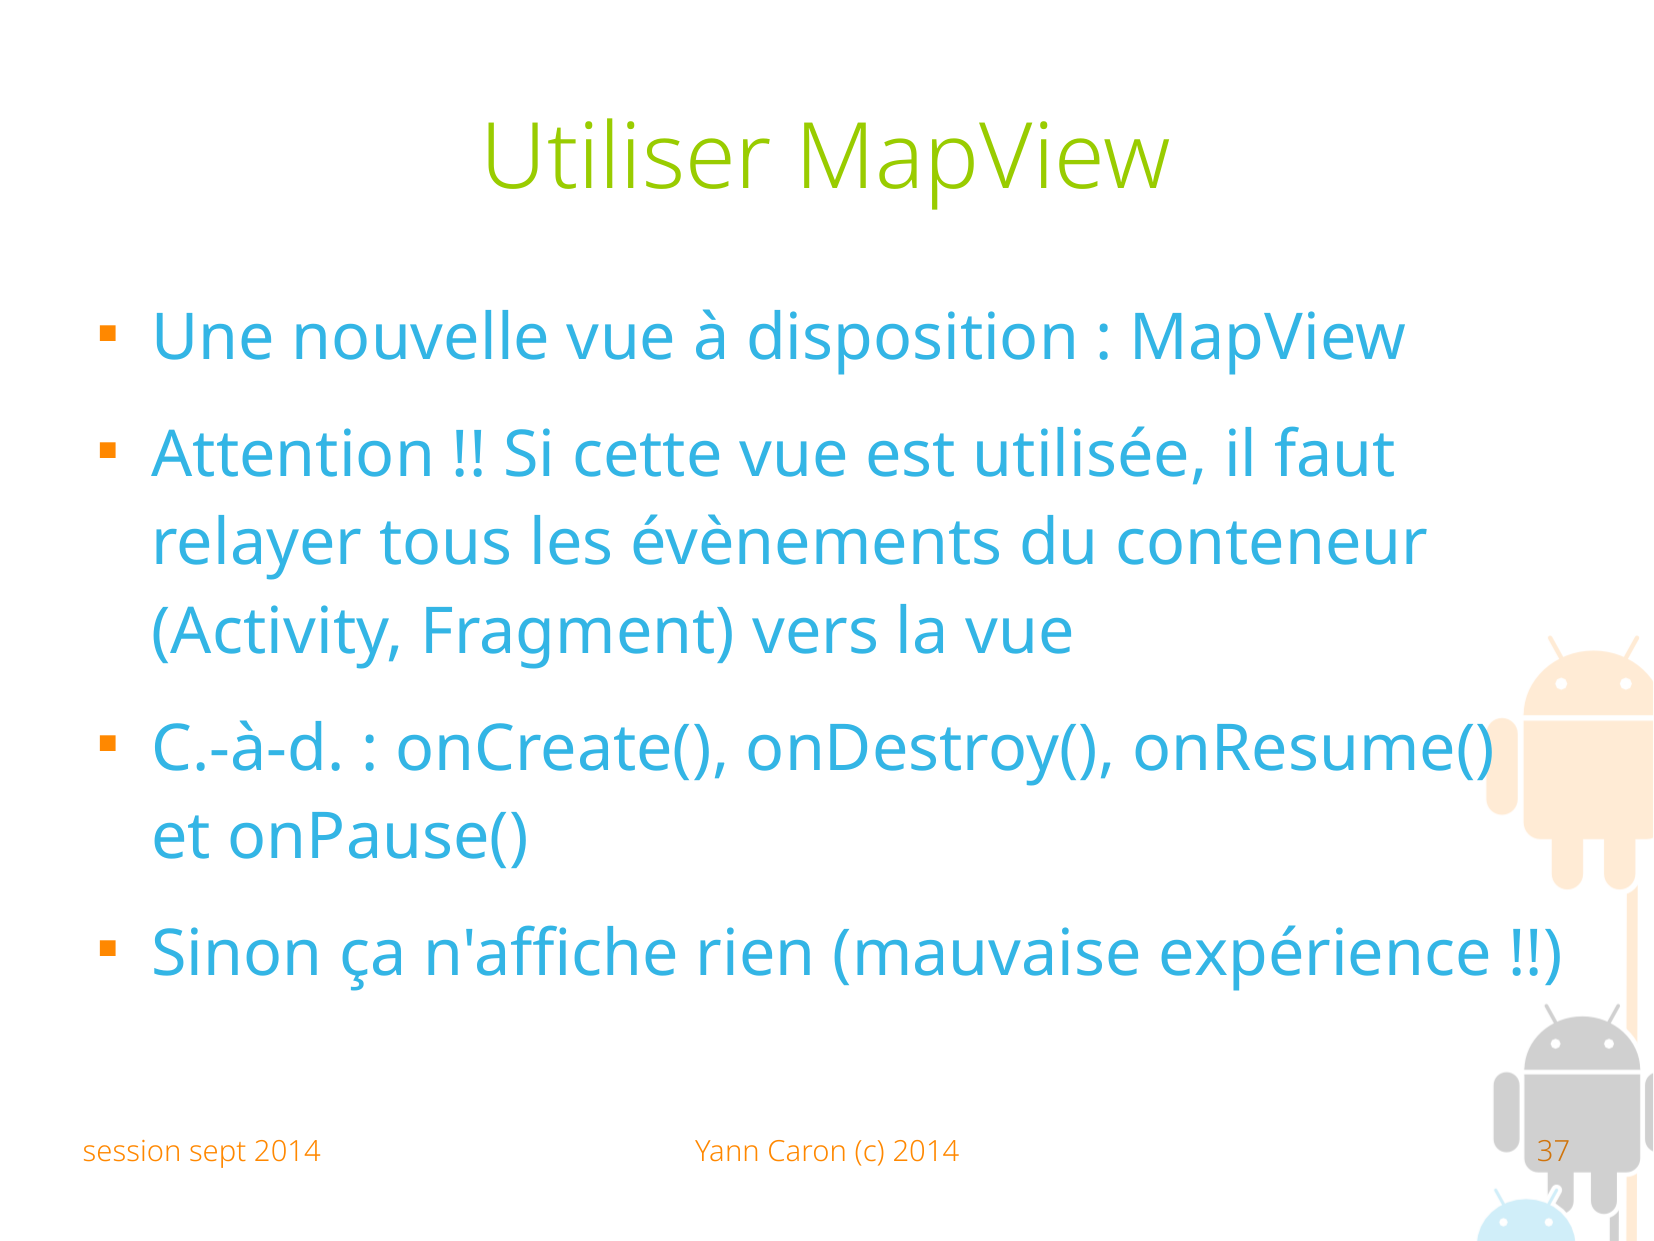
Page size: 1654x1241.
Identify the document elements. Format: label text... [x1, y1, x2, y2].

list Une nouvelle vue à disposition : MapView Attention !! Si cette vue est utilisée, il faut relayer tous les évènements du conteneur (Activity, Fragment) vers la vue C.-à-d. : onCreate(), onDestroy(), onResume() et onPause() Sinon ça n'affiche rien (mauvaise expérience !!) [82, 290, 1571, 1010]
picture [240, 423, 1654, 1241]
title Utiliser MapView [82, 49, 1571, 257]
